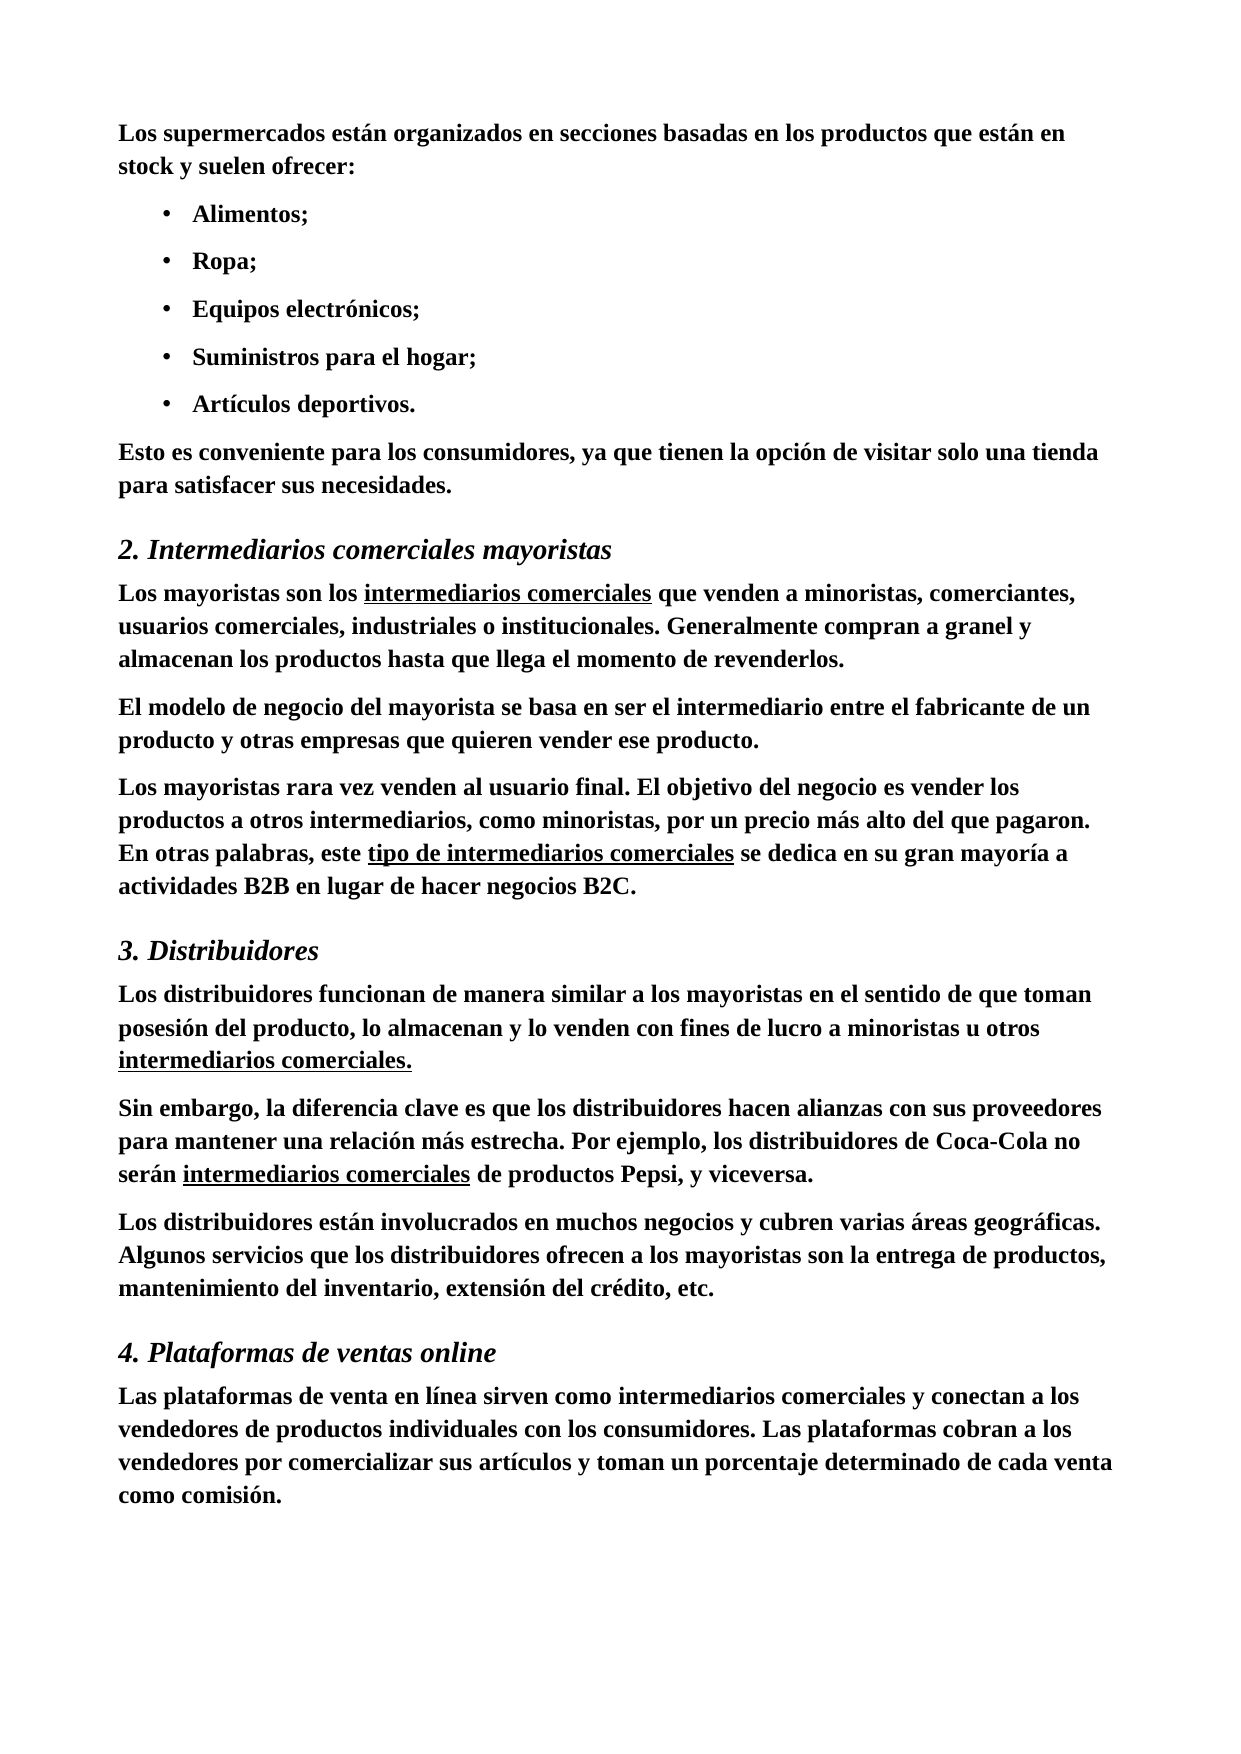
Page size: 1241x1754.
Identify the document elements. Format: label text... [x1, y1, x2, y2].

text Esto es conveniente para los consumidores, ya que tienen la opción de visitar solo una tienda para satisfacer sus necesidades. [118, 437, 1122, 498]
list Suministros para el hogar; [162, 342, 1122, 370]
text Sin embargo, la diferencia clave es que los distribuidores hacen alianzas con sus proveedores para mantener una relación más estrecha. Por ejemplo, los distribuidores de Coca-Cola no serán intermediarios comerciales de productos Pepsi, y viceversa. [118, 1093, 1122, 1188]
text Las plataformas de venta en línea sirven como intermediarios comerciales y conectan a los vendedores de productos individuales con los consumidores. Las plataformas cobran a los vendedores por comercializar sus artículos y toman un porcentaje determinado de cada venta como comisión. [118, 1381, 1122, 1509]
subtitle 2. Intermediarios comerciales mayoristas [118, 532, 1122, 566]
text El modelo de negocio del mayorista se basa en ser el intermediario entre el fabricante de un producto y otras empresas que quieren vender ese producto. [118, 692, 1122, 753]
list Equipos electrónicos; [162, 294, 1122, 323]
list Artículos deportivos. [162, 389, 1122, 418]
text Los distribuidores funcionan de manera similar a los mayoristas en el sentido de que toman posesión del producto, lo almacenan y lo venden con fines de lucro a minoristas u otros intermediarios comerciales. [118, 979, 1122, 1074]
text Los mayoristas son los intermediarios comerciales que venden a minoristas, comerciantes, usuarios comerciales, industriales o institucionales. Generalmente compran a granel y almacenan los productos hasta que llega el momento de revenderlos. [118, 578, 1122, 673]
text Los distribuidores están involucrados en muchos negocios y cubren varias áreas geográficas. Algunos servicios que los distribuidores ofrecen a los mayoristas son la entrega de productos, mantenimiento del inventario, extensión del crédito, etc. [118, 1207, 1122, 1302]
list Ropa; [162, 246, 1122, 275]
text Los supermercados están organizados en secciones basadas en los productos que están en stock y suelen ofrecer: [118, 118, 1122, 180]
subtitle 3. Distribuidores [118, 933, 1122, 967]
list Alimentos; [162, 199, 1122, 227]
subtitle 4. Plataformas de ventas online [118, 1335, 1122, 1369]
text Los mayoristas rara vez venden al usuario final. El objetivo del negocio es vender los productos a otros intermediarios, como minoristas, por un precio más alto del que pagaron. En otras palabras, este tipo de intermediarios comerciales se dedica en su gran mayoría a actividades B2B en lugar de hacer negocios B2C. [118, 772, 1122, 900]
